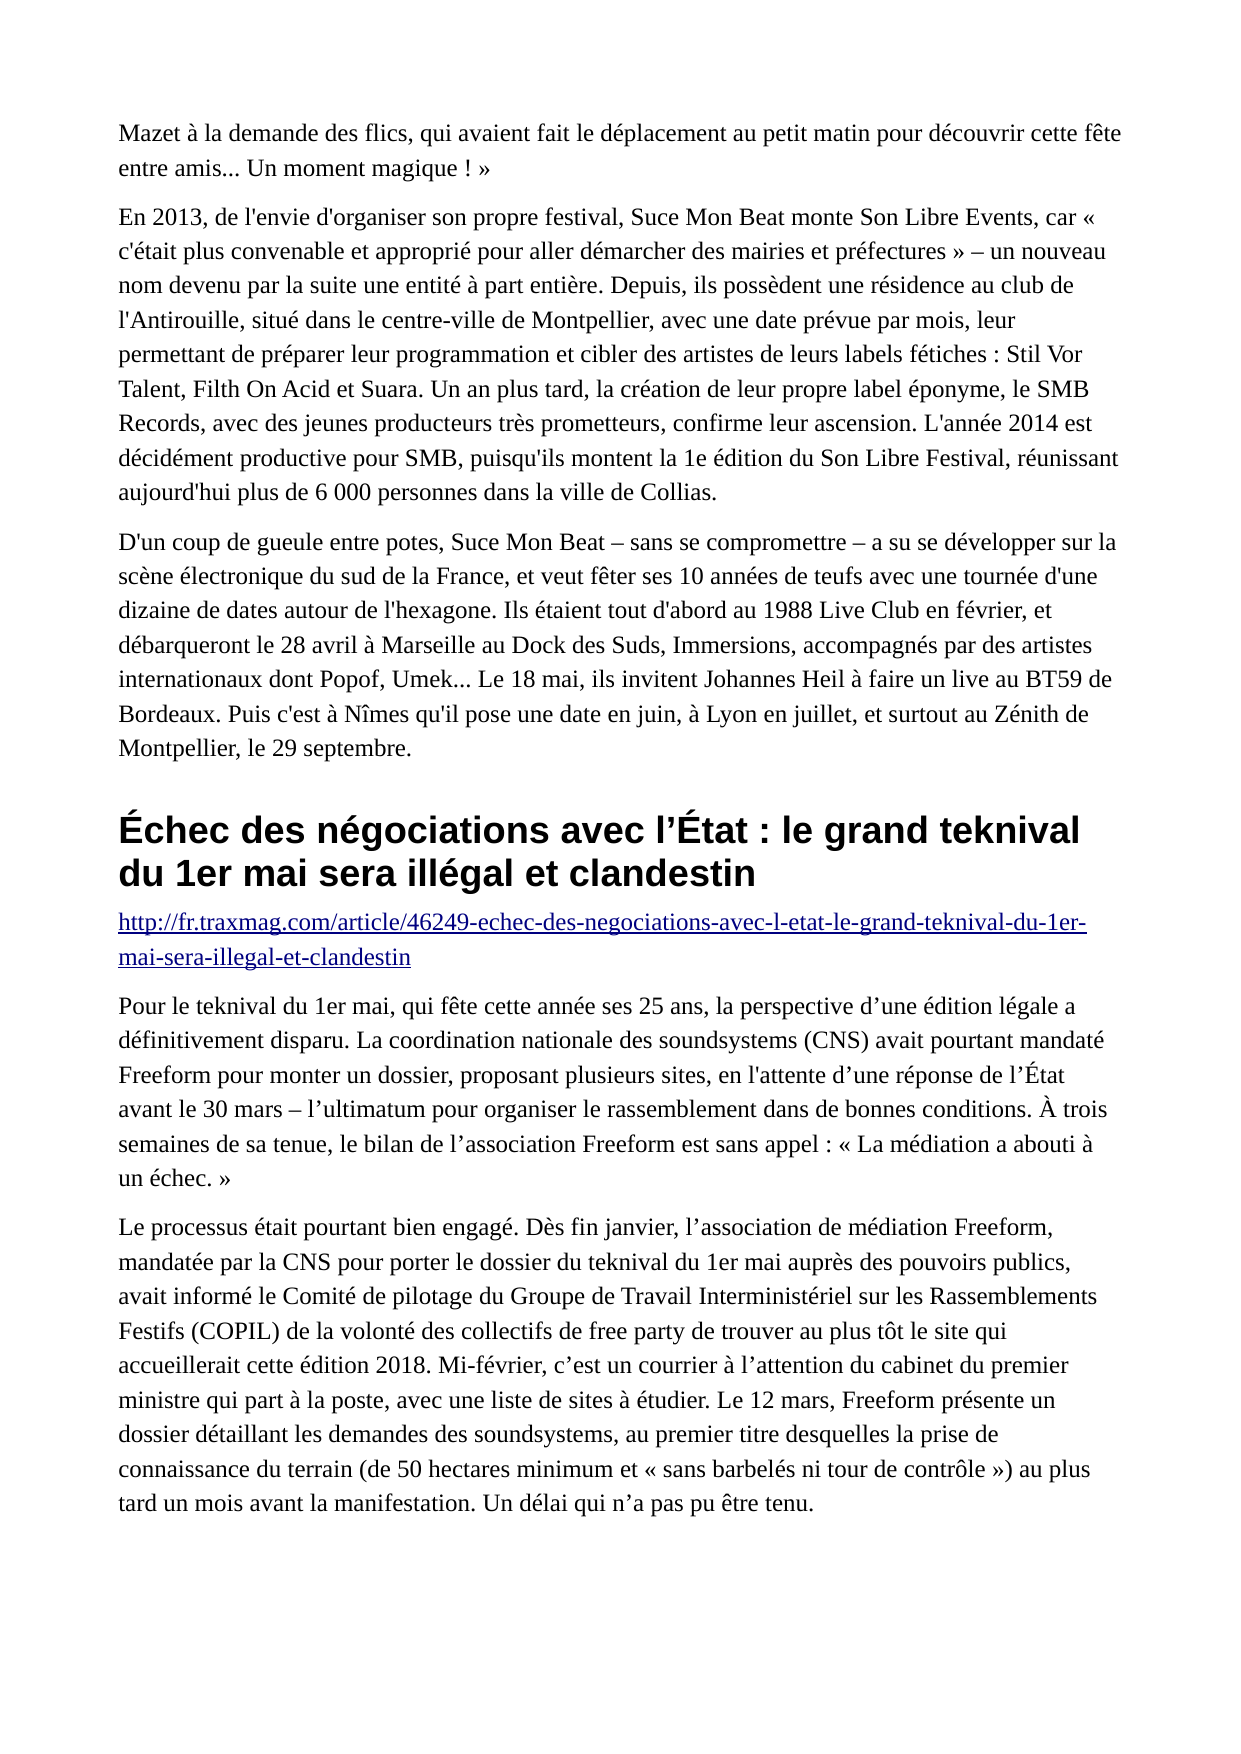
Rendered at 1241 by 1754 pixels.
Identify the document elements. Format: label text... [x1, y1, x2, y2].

text Pour le teknival du 1er mai, qui fête cette année ses 25 ans, la perspective d’une édition légale a définitivement disparu. La coordination nationale des soundsystems (CNS) avait pourtant mandaté Freeform pour monter un dossier, proposant plusieurs sites, en l'attente d’une réponse de l’État avant le 30 mars – l’ultimatum pour organiser le rassemblement dans de bonnes conditions. À trois semaines de sa tenue, le bilan de l’association Freeform est sans appel : « La médiation a abouti à un échec. » [118, 991, 1122, 1192]
text Mazet à la demande des flics, qui avaient fait le déplacement au petit matin pour découvrir cette fête entre amis... Un moment magique ! » [118, 118, 1122, 181]
subtitle Échec des négociations avec l’État : le grand teknival du 1er mai sera illégal et clandestin [118, 807, 1122, 895]
text http://fr.traxmag.com/article/46249-echec-des-negociations-avec-l-etat-le-grand-teknival-du-1er-mai-sera-illegal-et-clandestin [118, 907, 1122, 971]
text Le processus était pourtant bien engagé. Dès fin janvier, l’association de médiation Freeform, mandatée par la CNS pour porter le dossier du teknival du 1er mai auprès des pouvoirs publics, avait informé le Comité de pilotage du Groupe de Travail Interministériel sur les Rassemblements Festifs (COPIL) de la volonté des collectifs de free party de trouver au plus tôt le site qui accueillerait cette édition 2018. Mi-février, c’est un courrier à l’attention du cabinet du premier ministre qui part à la poste, avec une liste de sites à étudier. Le 12 mars, Freeform présente un dossier détaillant les demandes des soundsystems, au premier titre desquelles la prise de connaissance du terrain (de 50 hectares minimum et « sans barbelés ni tour de contrôle ») au plus tard un mois avant la manifestation. Un délai qui n’a pas pu être tenu. [118, 1212, 1122, 1517]
text D'un coup de gueule entre potes, Suce Mon Beat – sans se compromettre – a su se développer sur la scène électronique du sud de la France, et veut fêter ses 10 années de teufs avec une tournée d'une dizaine de dates autour de l'hexagone. Ils étaient tout d'abord au 1988 Live Club en février, et débarqueront le 28 avril à Marseille au Dock des Suds, Immersions, accompagnés par des artistes internationaux dont Popof, Umek... Le 18 mai, ils invitent Johannes Heil à faire un live au BT59 de Bordeaux. Puis c'est à Nîmes qu'il pose une date en juin, à Lyon en juillet, et surtout au Zénith de Montpellier, le 29 septembre. [118, 527, 1122, 762]
text En 2013, de l'envie d'organiser son propre festival, Suce Mon Beat monte Son Libre Events, car « c'était plus convenable et approprié pour aller démarcher des mairies et préfectures » – un nouveau nom devenu par la suite une entité à part entière. Depuis, ils possèdent une résidence au club de l'Antirouille, situé dans le centre-ville de Montpellier, avec une date prévue par mois, leur permettant de préparer leur programmation et cibler des artistes de leurs labels fétiches : Stil Vor Talent, Filth On Acid et Suara. Un an plus tard, la création de leur propre label éponyme, le SMB Records, avec des jeunes producteurs très prometteurs, confirme leur ascension. L'année 2014 est décidément productive pour SMB, puisqu'ils montent la 1e édition du Son Libre Festival, réunissant aujourd'hui plus de 6 000 personnes dans la ville de Collias. [118, 202, 1122, 506]
